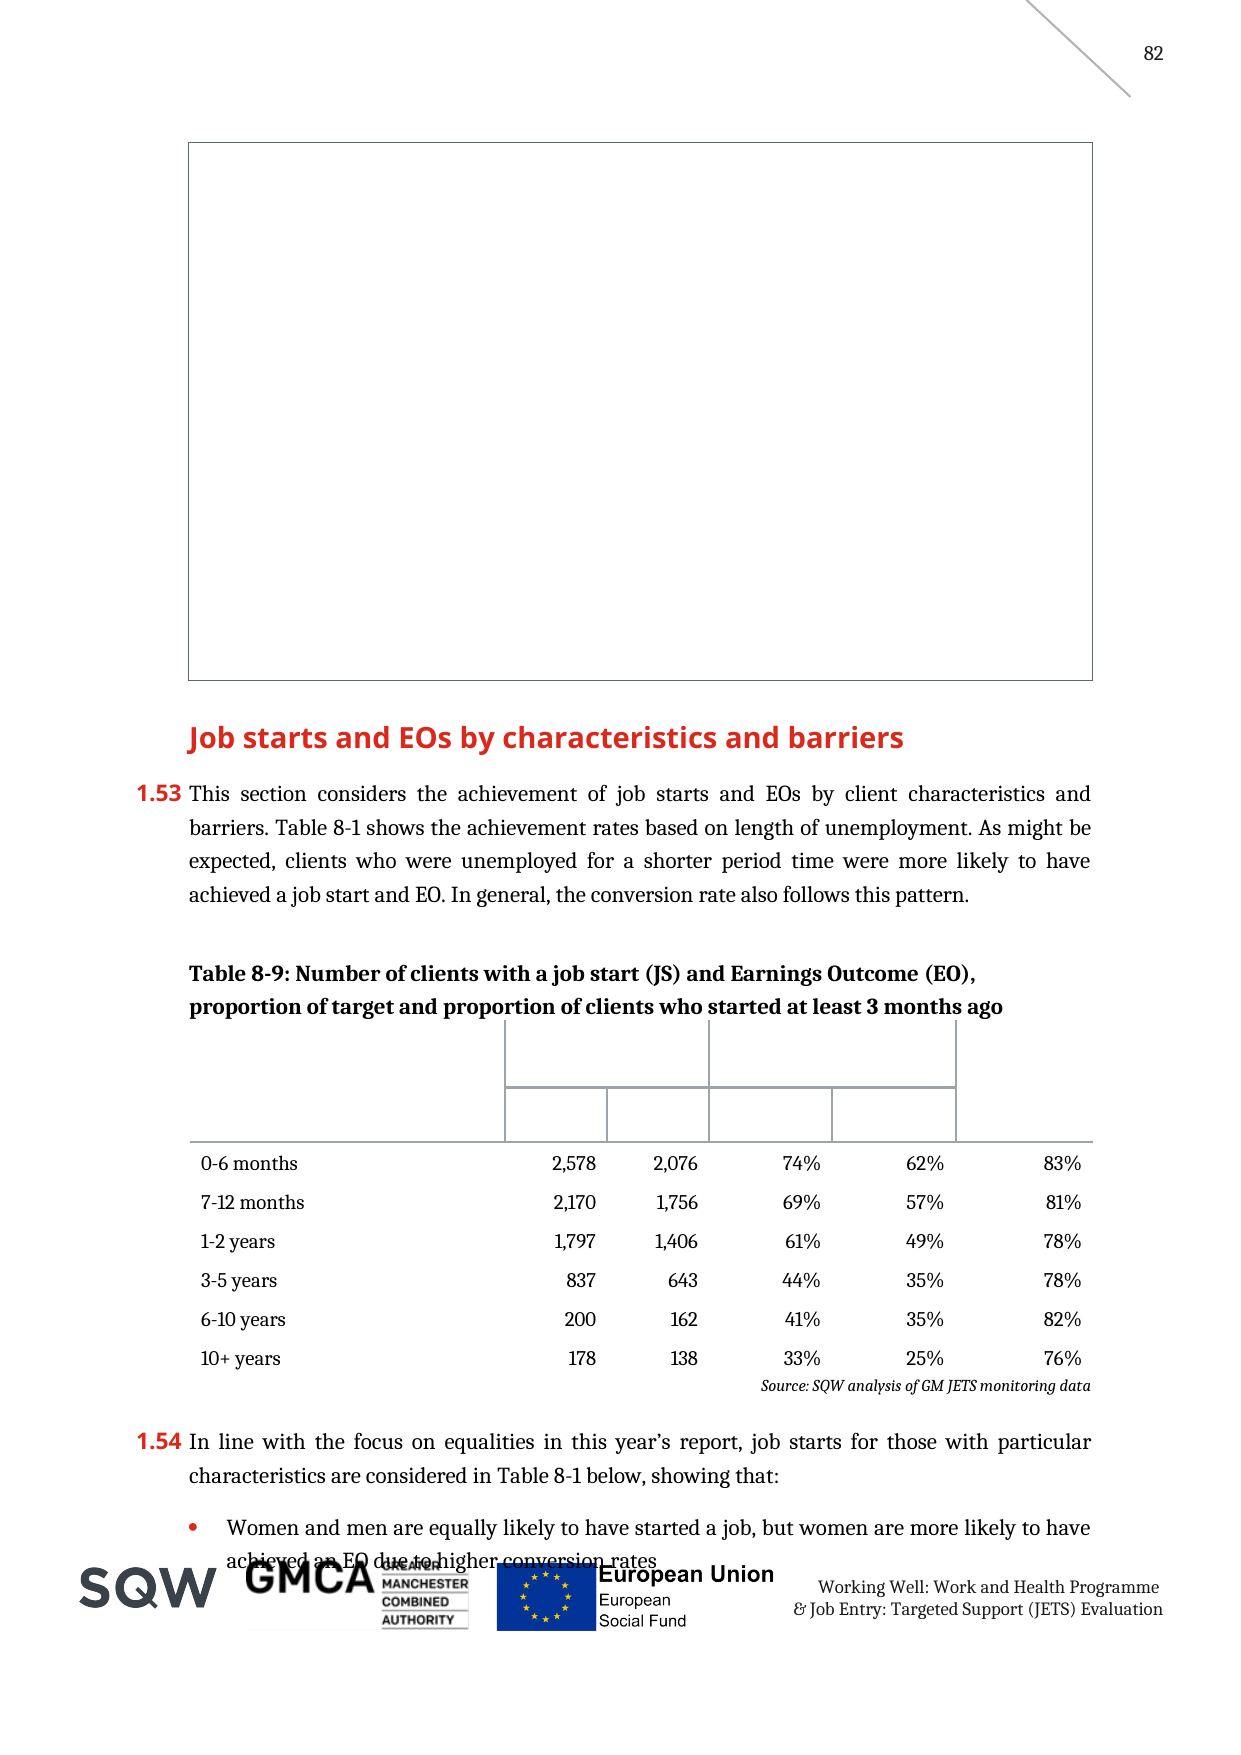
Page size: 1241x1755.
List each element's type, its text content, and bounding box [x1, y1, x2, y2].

table_header Length of unemployment [190, 1020, 504, 1141]
table_cell 6-10 years [190, 1299, 505, 1337]
table_cell 0-6 months [190, 1143, 505, 1182]
table_cell 2,170 [505, 1182, 607, 1221]
text Source: SQW analysis of GM JETS monitoring data [189, 1376, 1093, 1396]
table_header working in that could lead to a career. Client D expressed interest in the education sector but was hesitant to apply due to a lack of qualifications. Her EC persuaded her to reach out to a teaching agency to have an initial conversation which led to her signing up and securing some initial work assignments, with JETS providing financial support for travel to these assignments. Going forwards, her EC suggested exploring other agencies and to continue checking for job vacancies. The expectation was that the agency role gives her a route into the sector, with the experience gained making it easier to secure further employment. This example helps to demonstrate how JETS continues to provide support during the early stages of starting a job and will seek to find clients sustainable employment where an initial job does not work out. “I just want to say a big thank you to [my EC]. You have helped me a lot, both personally and in terms of getting a job. I really appreciate everything you have done.” [189, 143, 1092, 680]
list This section considers the achievement of job starts and EOs by client characteristics and barriers. Table 8‑1 shows the achievement rates based on length of unemployment. As might be expected, clients who were unemployed for a shorter period time were more likely to have achieved a job start and EO. In general, the conversion rate also follows this pattern. [136, 774, 1093, 908]
table_cell 78% [956, 1221, 1093, 1259]
table_cell 10+ years [190, 1338, 505, 1376]
table_header % of clients starting at least 6 months ago [710, 1020, 955, 1086]
table_cell EO [608, 1089, 708, 1141]
table_cell 49% [832, 1221, 956, 1259]
table_cell JS [506, 1089, 606, 1141]
table_cell 61% [709, 1221, 832, 1259]
table_cell 1,797 [505, 1221, 607, 1259]
table_cell 62% [832, 1143, 956, 1182]
table_cell 2,578 [505, 1143, 607, 1182]
table_cell 162 [607, 1299, 709, 1337]
table_cell JS [710, 1089, 831, 1141]
table_cell 78% [956, 1260, 1093, 1298]
table_header JS to EO rate (for JS 3 months+ ago) [957, 1020, 1093, 1141]
table_cell 7-12 months [190, 1182, 505, 1221]
table_cell 83% [956, 1143, 1093, 1182]
list In line with the focus on equalities in this year’s report, job starts for those with particular characteristics are considered in Table 8‑1 below, showing that: [136, 1423, 1093, 1489]
table_cell EO [833, 1089, 955, 1141]
table_cell 178 [505, 1338, 607, 1376]
table_cell 76% [956, 1338, 1093, 1376]
table_cell 82% [956, 1299, 1093, 1337]
table_cell 643 [607, 1260, 709, 1298]
table_header Achieved [506, 1020, 708, 1086]
text Table 8‑9: Number of clients with a job start (JS) and Earnings Outcome (EO), proportion of target and proportion of clients who started at least 3 months ago [189, 954, 1093, 1020]
table_cell 44% [709, 1260, 832, 1298]
table_cell 69% [709, 1182, 832, 1221]
subtitle Job starts and EOs by characteristics and barriers [189, 718, 1093, 756]
table_cell 41% [709, 1299, 832, 1337]
table_cell 1,406 [607, 1221, 709, 1259]
table_cell 1-2 years [190, 1221, 505, 1259]
table_cell 81% [956, 1182, 1093, 1221]
table_cell 74% [709, 1143, 832, 1182]
table_cell 3-5 years [190, 1260, 505, 1298]
list Women and men are equally likely to have started a job, but women are more likely to have achieved an EO due to higher conversion rates [189, 1508, 1093, 1575]
table_cell 138 [607, 1338, 709, 1376]
table_cell 33% [709, 1338, 832, 1376]
table_cell 2,076 [607, 1143, 709, 1182]
table_cell 1,756 [607, 1182, 709, 1221]
table_cell 25% [832, 1338, 956, 1376]
table_cell 837 [505, 1260, 607, 1298]
table_cell 57% [832, 1182, 956, 1221]
table_cell 35% [832, 1299, 956, 1337]
table_cell 200 [505, 1299, 607, 1337]
table_cell 35% [832, 1260, 956, 1298]
